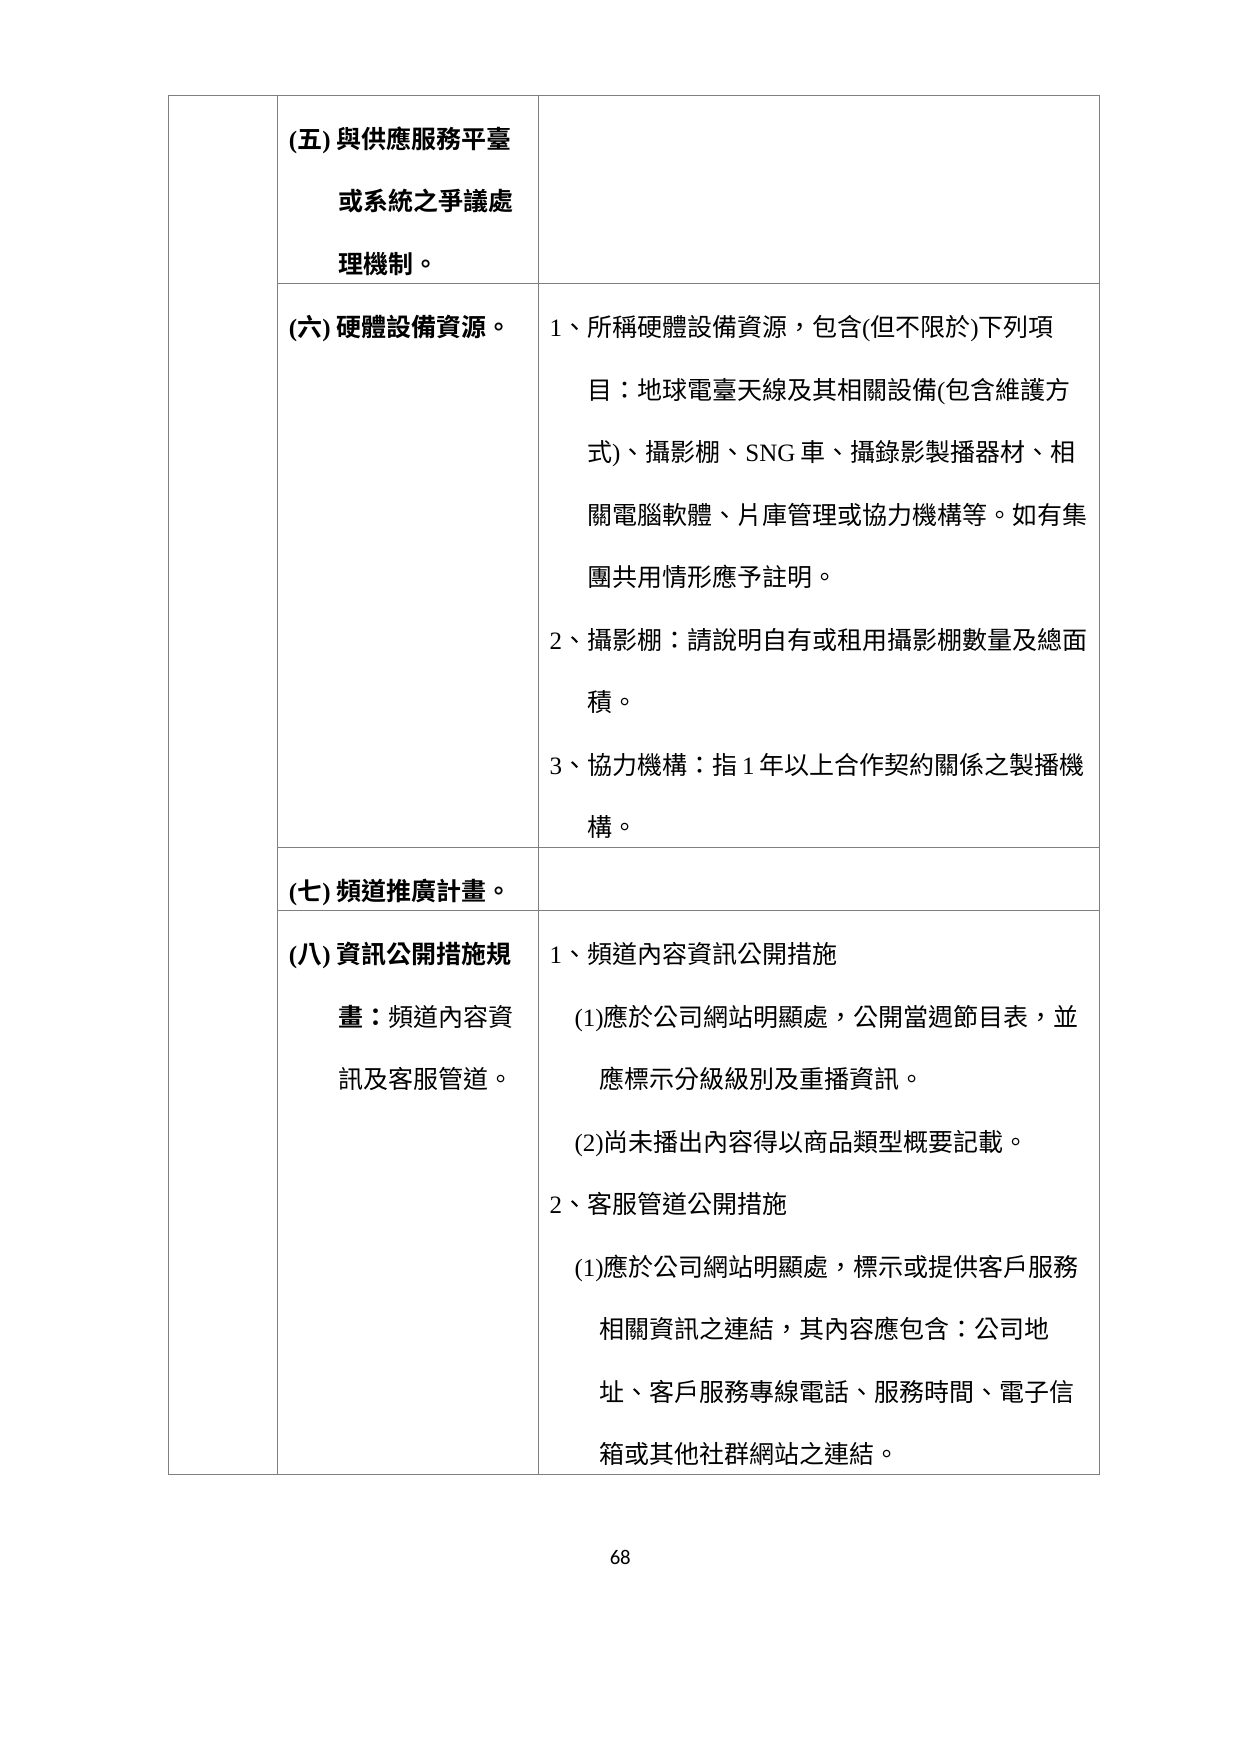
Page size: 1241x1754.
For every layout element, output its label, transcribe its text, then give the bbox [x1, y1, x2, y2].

table_cell [539, 848, 1099, 910]
table_cell 1、頻道內容資訊公開措施 (1)應於公司網站明顯處，公開當週節目表，並應標示分級級別及重播資訊。 (2)尚未播出內容得以商品類型概要記載。 2、客服管道公開措施 (1)應於公司網站明顯處，標示或提供客戶服務相關資訊之連結，其內容應包含：公司地址、客戶服務專線電話、服務時間、電子信箱或其他社群網站之連結。 [539, 911, 1099, 1474]
table_cell [539, 96, 1099, 283]
table_cell (八) 資訊公開措施規畫：頻道內容資訊及客服管道。 [278, 911, 538, 1474]
table_cell (七) 頻道推廣計畫。 [278, 848, 538, 910]
table_cell (五) 與供應服務平臺或系統之爭議處理機制。 [278, 96, 538, 283]
table_cell [169, 96, 277, 1474]
table_cell (六) 硬體設備資源。 [278, 284, 538, 847]
table_cell 1、所稱硬體設備資源，包含(但不限於)下列項目：地球電臺天線及其相關設備(包含維護方式)、攝影棚、SNG車、攝錄影製播器材、相關電腦軟體、片庫管理或協力機構等。如有集團共用情形應予註明。 2、攝影棚：請說明自有或租用攝影棚數量及總面積。 3、協力機構：指1年以上合作契約關係之製播機構。 [539, 284, 1099, 847]
